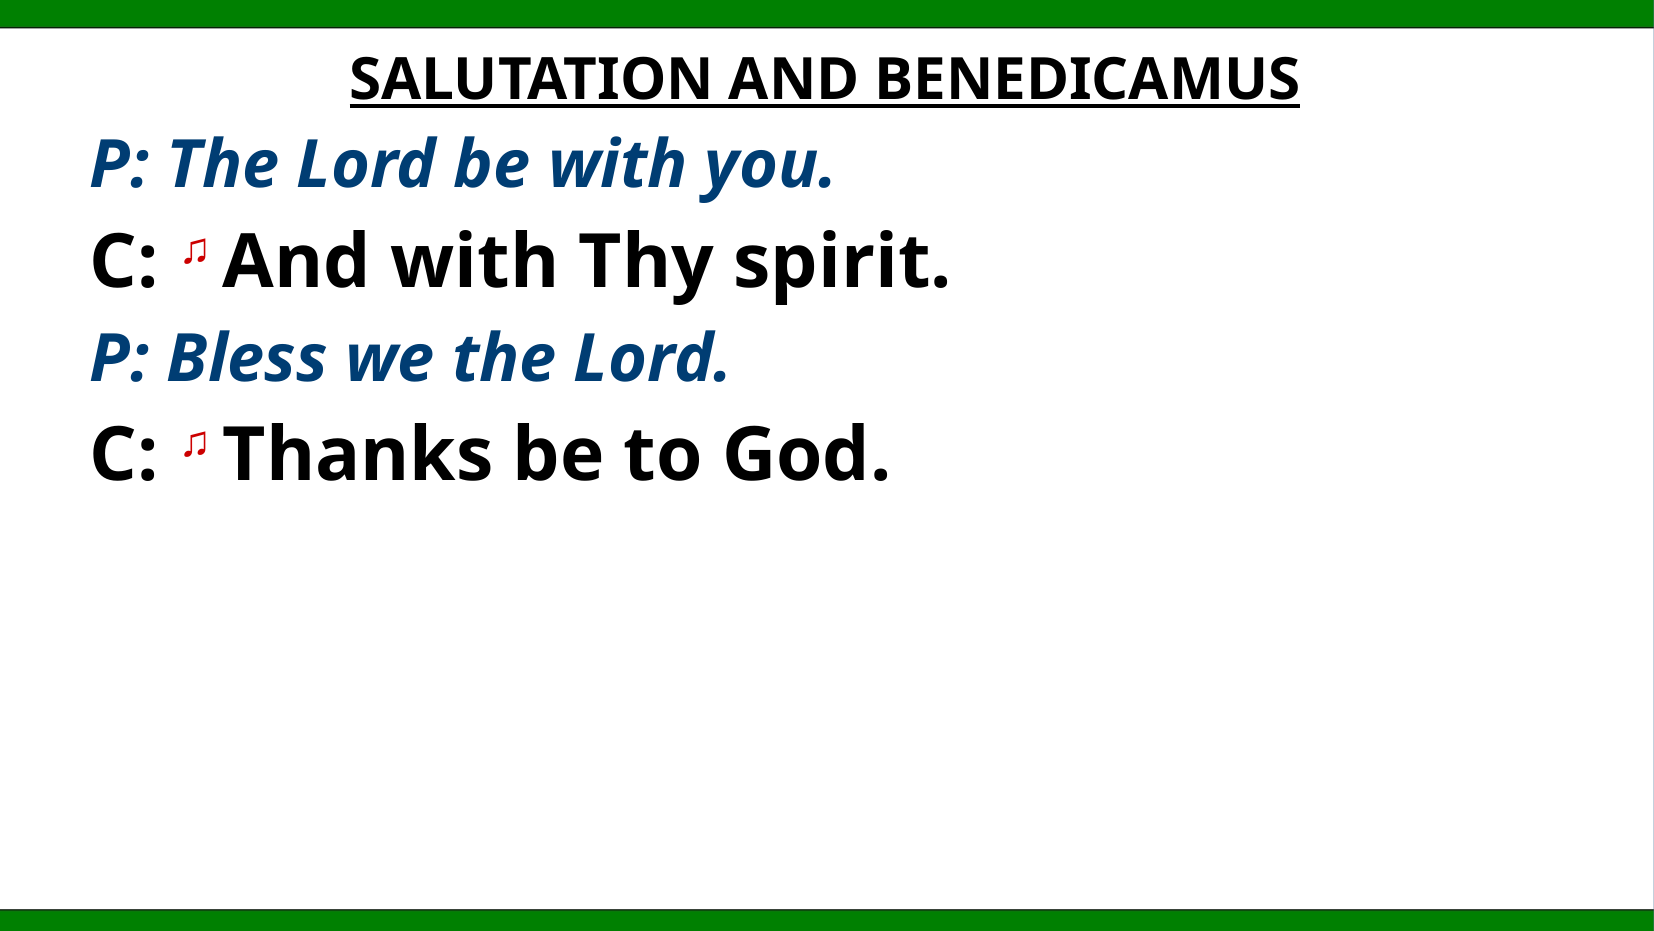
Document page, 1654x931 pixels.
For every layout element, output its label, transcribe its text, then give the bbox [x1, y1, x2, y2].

picture [0, 0, 1654, 931]
text_box SALUTATION AND BENEDICAMUS P: The Lord be with you. C: ♫ And with Thy spirit. P: Bless we the Lord. C: ♫ Thanks be to God. [75, 30, 1576, 500]
